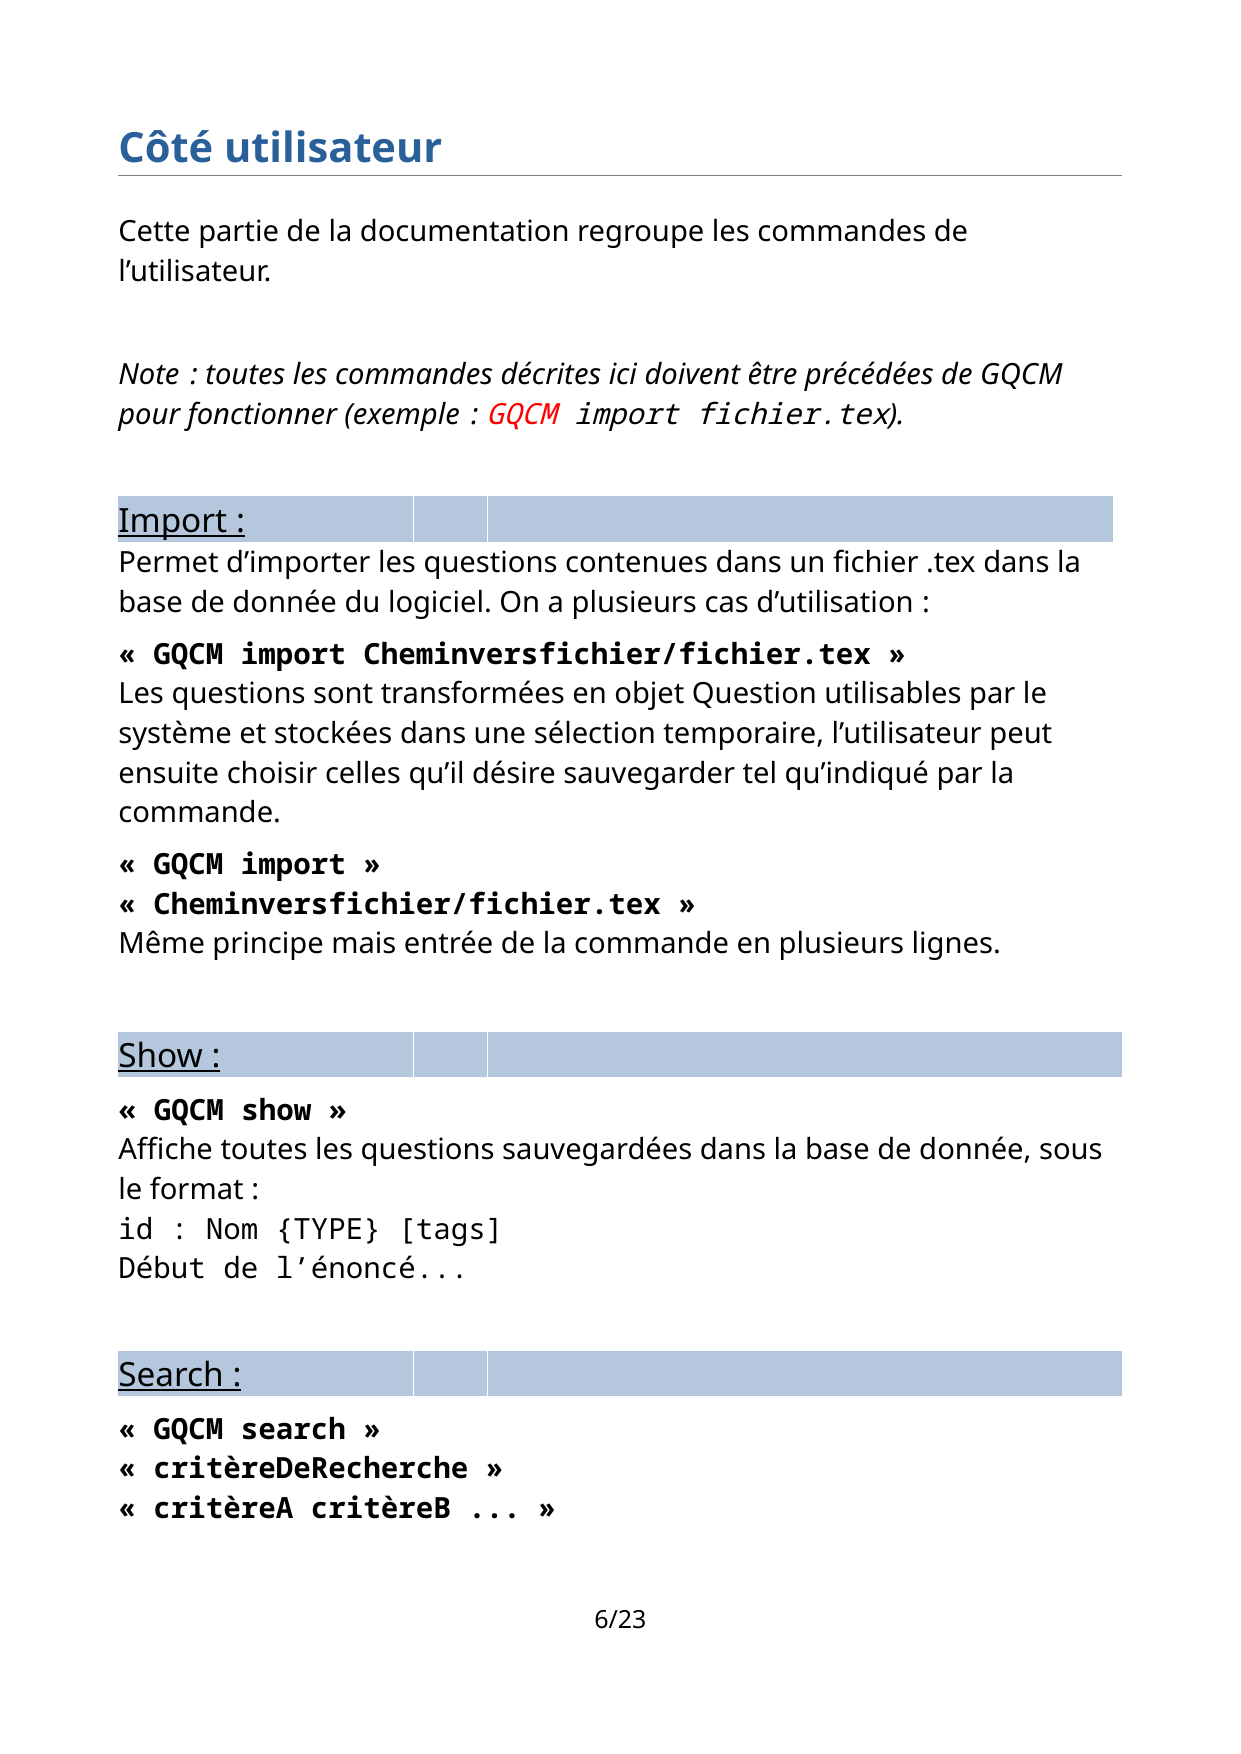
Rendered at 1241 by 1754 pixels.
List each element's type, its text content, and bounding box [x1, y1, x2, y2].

text Import : Permet d’importer les questions contenues dans un fichier .tex dans la base de donnée du logiciel. On a plusieurs cas d’utilisation : [118, 496, 1122, 621]
text Cette partie de la documentation regroupe les commandes de l’utilisateur. [118, 211, 1122, 290]
text « GQCM import Cheminversfichier/fichier.tex » Les questions sont transformées en objet Question utilisables par le système et stockées dans une sélection temporaire, l’utilisateur peut ensuite choisir celles qu’il désire sauvegarder tel qu’indiqué par la commande. [118, 633, 1122, 831]
text Show : [118, 1032, 1122, 1077]
text Note : toutes les commandes décrites ici doivent être précédées de GQCM pour fonctionner (exemple : GQCM import fichier.tex). [118, 353, 1122, 433]
text Côté utilisateur [118, 118, 1122, 175]
text Search : [118, 1351, 1122, 1396]
text « GQCM import » « Cheminversfichier/fichier.tex » Même principe mais entrée de la commande en plusieurs lignes. [118, 843, 1122, 962]
text « GQCM search » « critèreDeRecherche » « critèreA critèreB ... » [118, 1408, 1122, 1527]
text « GQCM show » Affiche toutes les questions sauvegardées dans la base de donnée, sous le format : id : Nom {TYPE} [tags] Début de l’énoncé... [118, 1089, 1122, 1287]
